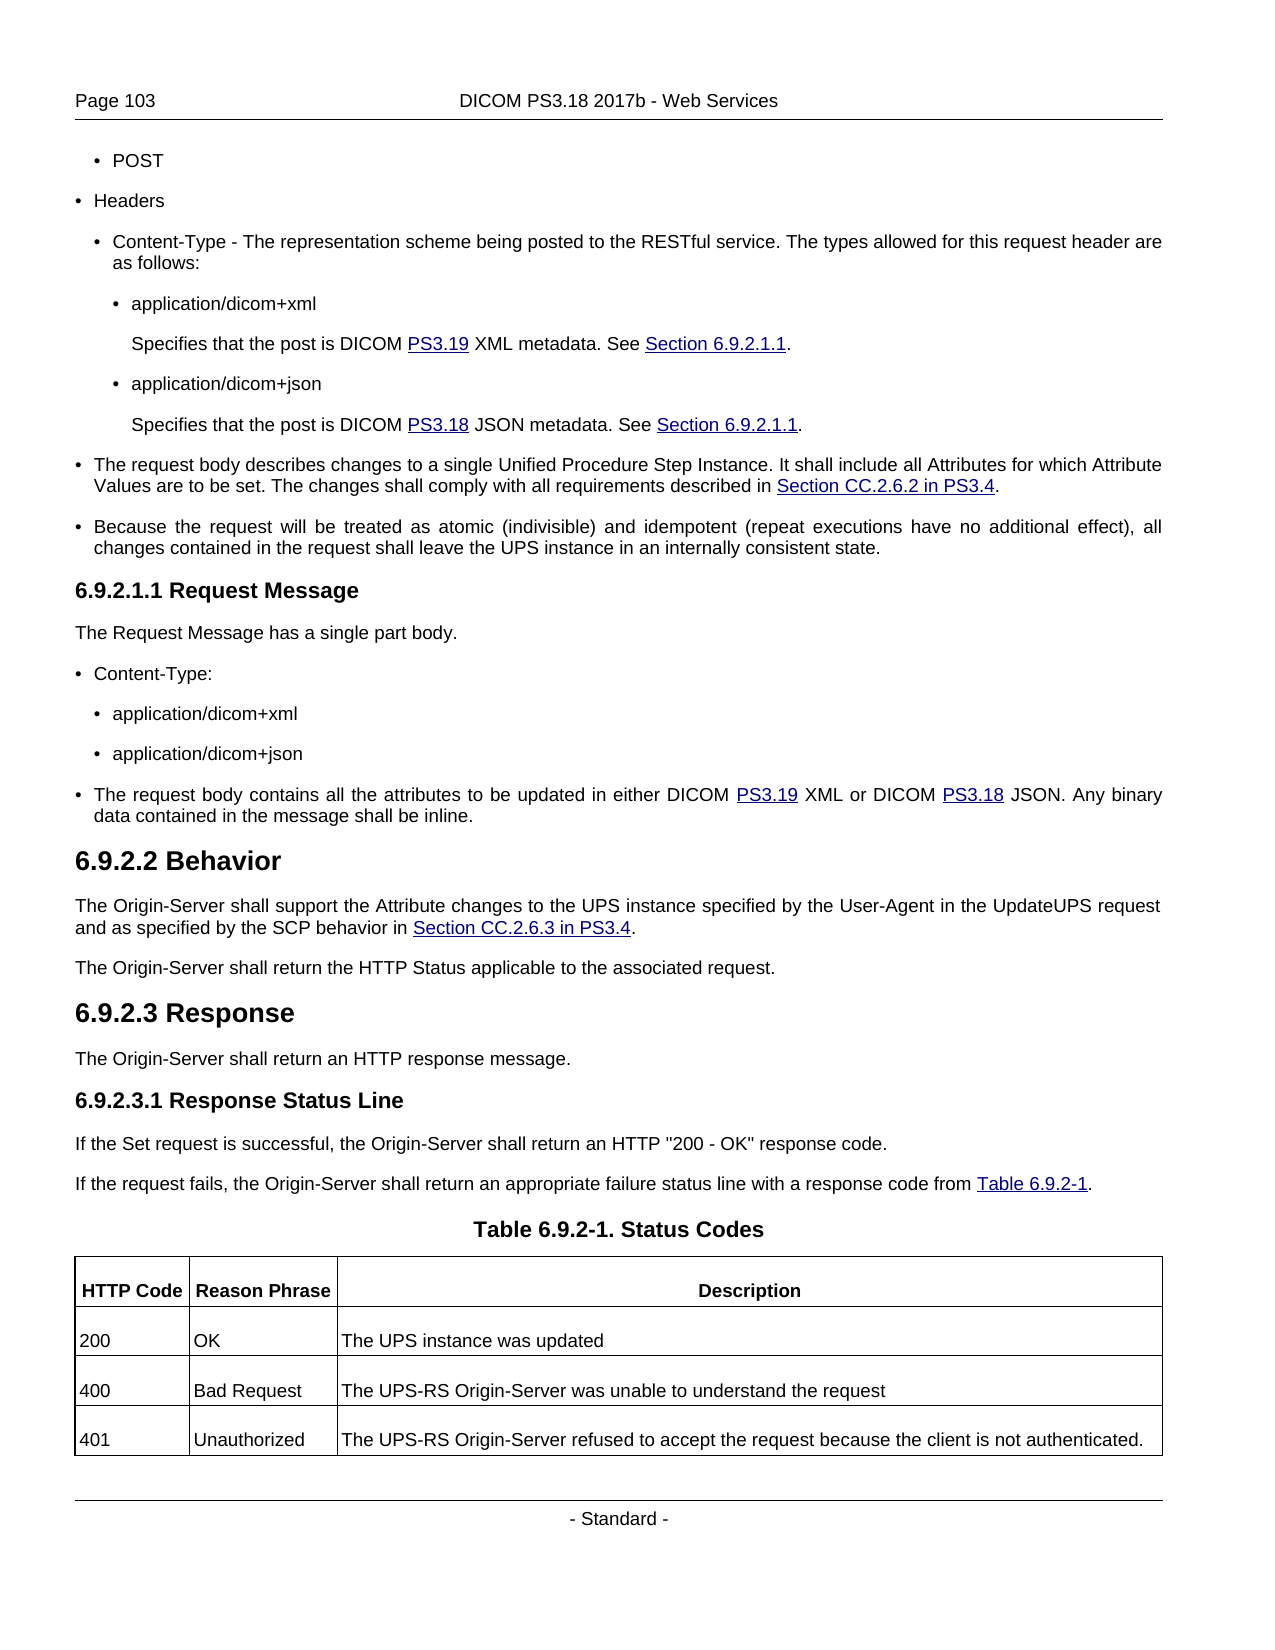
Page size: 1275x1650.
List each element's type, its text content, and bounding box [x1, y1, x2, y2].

table_cell The UPS instance was updated [338, 1307, 1162, 1355]
text 6.9.2.1.1 Request Message [75, 577, 1162, 603]
table_cell The UPS-RS Origin-Server was unable to understand the request [338, 1356, 1162, 1405]
table_header Reason Phrase [190, 1257, 337, 1306]
text The Request Message has a single part body. [75, 622, 1162, 644]
table_cell Bad Request [190, 1356, 337, 1405]
text 6.9.2.2 Behavior [75, 845, 1162, 876]
list application/dicom+xml [94, 703, 1162, 724]
table_cell 200 [76, 1307, 189, 1355]
list Headers [75, 190, 1162, 212]
list POST [94, 150, 1162, 172]
text The Origin-Server shall return the HTTP Status applicable to the associated request. [75, 957, 1162, 979]
table_cell 400 [76, 1356, 189, 1405]
list Content-Type - The representation scheme being posted to the RESTful service. The types allowed for this request header are as follows: [94, 231, 1162, 274]
list Because the request will be treated as atomic (indivisible) and idempotent (repeat executions have no additional effect), all changes contained in the request shall leave the UPS instance in an internally consistent state. [75, 516, 1162, 559]
list application/dicom+xml [112, 292, 1162, 314]
text Table 6.9.2-1. Status Codes [75, 1217, 1162, 1242]
table_header Description [338, 1257, 1162, 1306]
text If the Set request is successful, the Origin-Server shall return an HTTP "200 - OK" response code. [75, 1132, 1162, 1154]
list Specifies that the post is DICOM PS3.18 JSON metadata. See Section 6.9.2.1.1. [112, 413, 1162, 435]
table_cell The UPS-RS Origin-Server refused to accept the request because the client is not authenticated. [338, 1406, 1162, 1455]
text The Origin-Server shall return an HTTP response message. [75, 1047, 1162, 1069]
text The Origin-Server shall support the Attribute changes to the UPS instance specified by the User-Agent in the UpdateUPS request and as specified by the SCP behavior in Section CC.2.6.3 in PS3.4. [75, 895, 1162, 938]
list application/dicom+json [112, 373, 1162, 395]
text 6.9.2.3.1 Response Status Line [75, 1088, 1162, 1113]
text If the request fails, the Origin-Server shall return an appropriate failure status line with a response code from Table 6.9.2-1. [75, 1173, 1162, 1194]
table_cell OK [190, 1307, 337, 1355]
list application/dicom+json [94, 743, 1162, 764]
list The request body contains all the attributes to be updated in either DICOM PS3.19 XML or DICOM PS3.18 JSON. Any binary data contained in the message shall be inline. [75, 783, 1162, 826]
list The request body describes changes to a single Unified Procedure Step Instance. It shall include all Attributes for which Attribute Values are to be set. The changes shall comply with all requirements described in Section CC.2.6.2 in PS3.4. [75, 454, 1162, 497]
list Content-Type: [75, 662, 1162, 684]
table_cell Unauthorized [190, 1406, 337, 1455]
table_header HTTP Code [76, 1257, 189, 1306]
text 6.9.2.3 Response [75, 997, 1162, 1029]
list Specifies that the post is DICOM PS3.19 XML metadata. See Section 6.9.2.1.1. [112, 333, 1162, 354]
table_cell 401 [76, 1406, 189, 1455]
